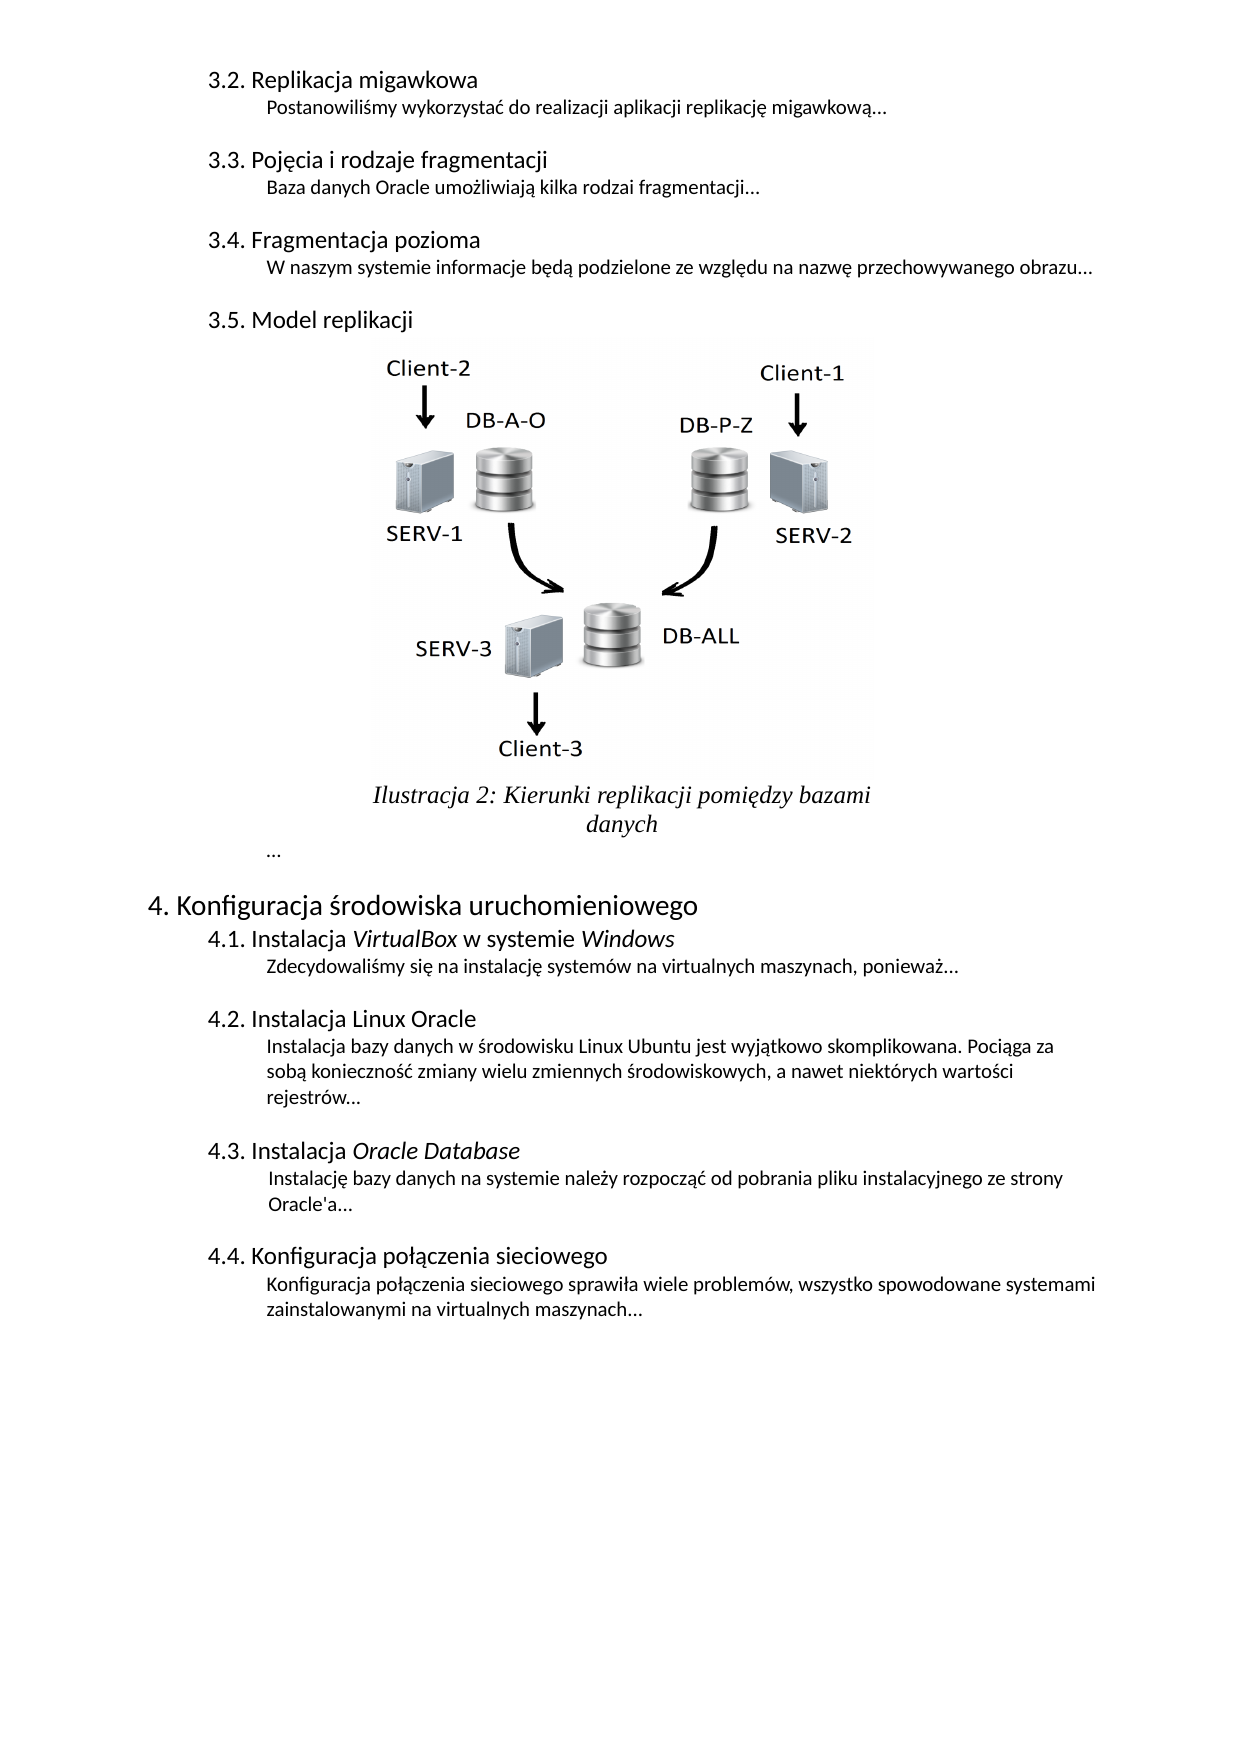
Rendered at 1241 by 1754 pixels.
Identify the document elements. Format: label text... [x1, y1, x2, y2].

subtitle 3.4. Fragmentacja pozioma [208, 224, 1098, 254]
subtitle 3.3. Pojęcia i rodzaje fragmentacji [208, 144, 1098, 174]
subtitle 3.2. Replikacja migawkowa [208, 64, 1098, 94]
text Baza danych Oracle umożliwiają kilka rodzai fragmentacji... [266, 174, 1098, 200]
subtitle 4. Konfiguracja środowiska uruchomieniowego [148, 887, 1098, 923]
text Zdecydowaliśmy się na instalację systemów na virtualnych maszynach, ponieważ... [266, 953, 1098, 979]
subtitle 3.5. Model replikacji [208, 304, 1098, 334]
picture [371, 337, 874, 780]
text Ilustracja 2: Kierunki replikacji pomiędzy bazami danych [372, 780, 874, 838]
text Instalację bazy danych na systemie należy rozpocząć od pobrania pliku instalacyjnego ze strony Oracle'a... [268, 1165, 1098, 1216]
text Konfiguracja połączenia sieciowego sprawiła wiele problemów, wszystko spowodowane systemami zainstalowanymi na virtualnych maszynach... [266, 1271, 1098, 1322]
text W naszym systemie informacje będą podzielone ze względu na nazwę przechowywanego obrazu... [266, 254, 1098, 280]
text Postanowiliśmy wykorzystać do realizacji aplikacji replikację migawkową... [266, 94, 1098, 120]
text … [266, 780, 1098, 863]
subtitle 4.2. Instalacja Linux Oracle [208, 1003, 1098, 1033]
subtitle 4.1. Instalacja VirtualBox w systemie Windows [208, 923, 1098, 953]
text Instalacja bazy danych w środowisku Linux Ubuntu jest wyjątkowo skomplikowana. Pociąga za sobą konieczność zmiany wielu zmiennych środowiskowych, a nawet niektórych wartości rejestrów... [266, 1033, 1098, 1109]
subtitle 4.3. Instalacja Oracle Database [208, 1135, 1098, 1165]
subtitle 4.4. Konfiguracja połączenia sieciowego [208, 1240, 1098, 1271]
